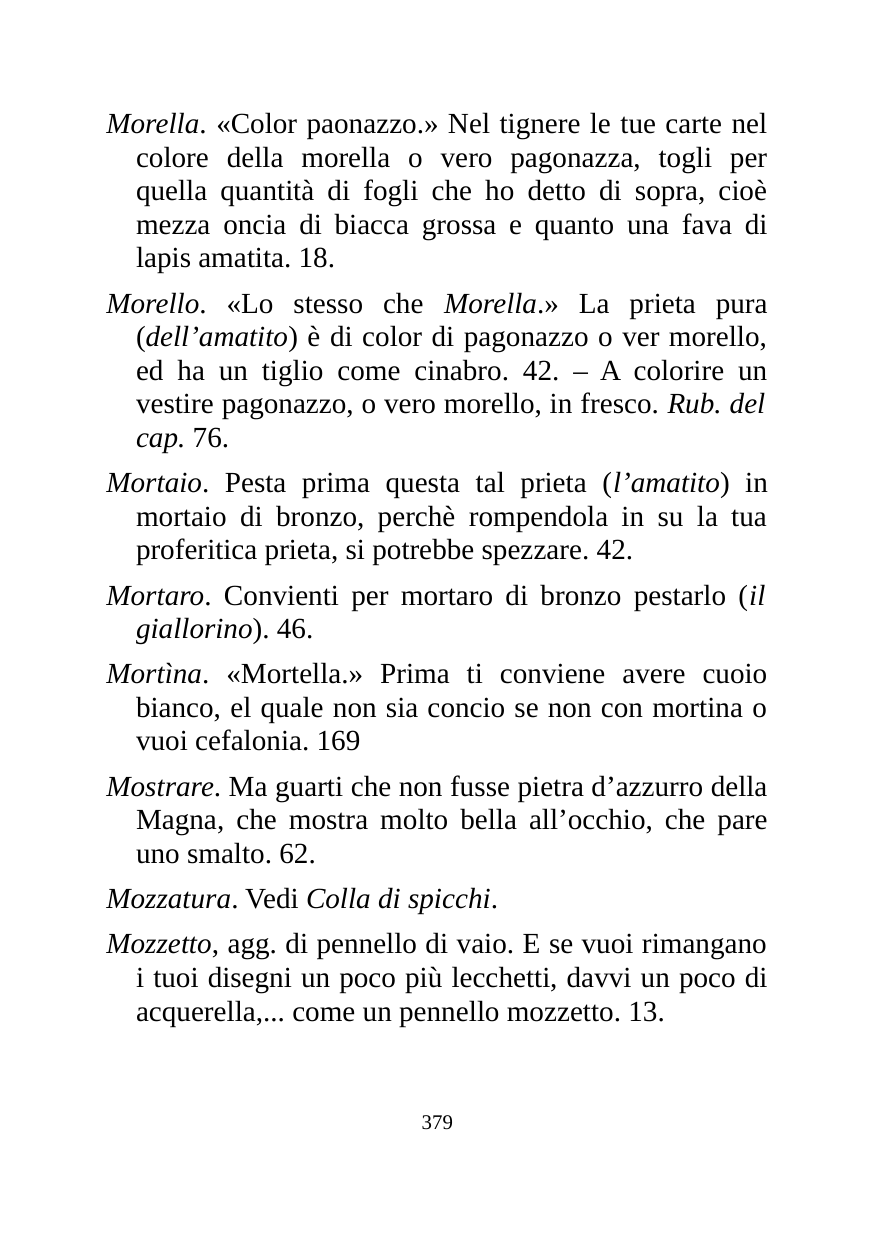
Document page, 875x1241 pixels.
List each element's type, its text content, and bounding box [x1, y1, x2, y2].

text Mortaro. Convienti per mortaro di bronzo pestarlo (il giallorino). 46. [106, 578, 768, 645]
text Mozzetto, agg. di pennello di vaio. E se vuoi rimangano i tuoi disegni un poco più lecchetti, davvi un poco di acquerella,... come un pennello mozzetto. 13. [106, 927, 768, 1027]
text Mortaio. Pesta prima questa tal prieta (l’amatito) in mortaio di bronzo, perchè rompendola in su la tua proferitica prieta, si potrebbe spezzare. 42. [106, 465, 768, 566]
text Mozzatura. Vedi Colla di spicchi. [106, 881, 768, 915]
text Mostrare. Ma guarti che non fusse pietra d’azzurro della Magna, che mostra molto bella all’occhio, che pare uno smalto. 62. [106, 769, 768, 869]
text Mortìna. «Mortella.» Prima ti conviene avere cuoio bianco, el quale non sia concio se non con mortina o vuoi cefalonia. 169 [106, 656, 768, 757]
text Morella. «Color paonazzo.» Nel tignere le tue carte nel colore della morella o vero pagonazza, togli per quella quantità di fogli che ho detto di sopra, cioè mezza oncia di biacca grossa e quanto una fava di lapis amatita. 18. [106, 106, 768, 274]
text Morello. «Lo stesso che Morella.» La prieta pura (dell’amatito) è di color di pagonazzo o ver morello, ed ha un tiglio come cinabro. 42. – A colorire un vestire pagonazzo, o vero morello, in fresco. Rub. del cap. 76. [106, 286, 768, 453]
